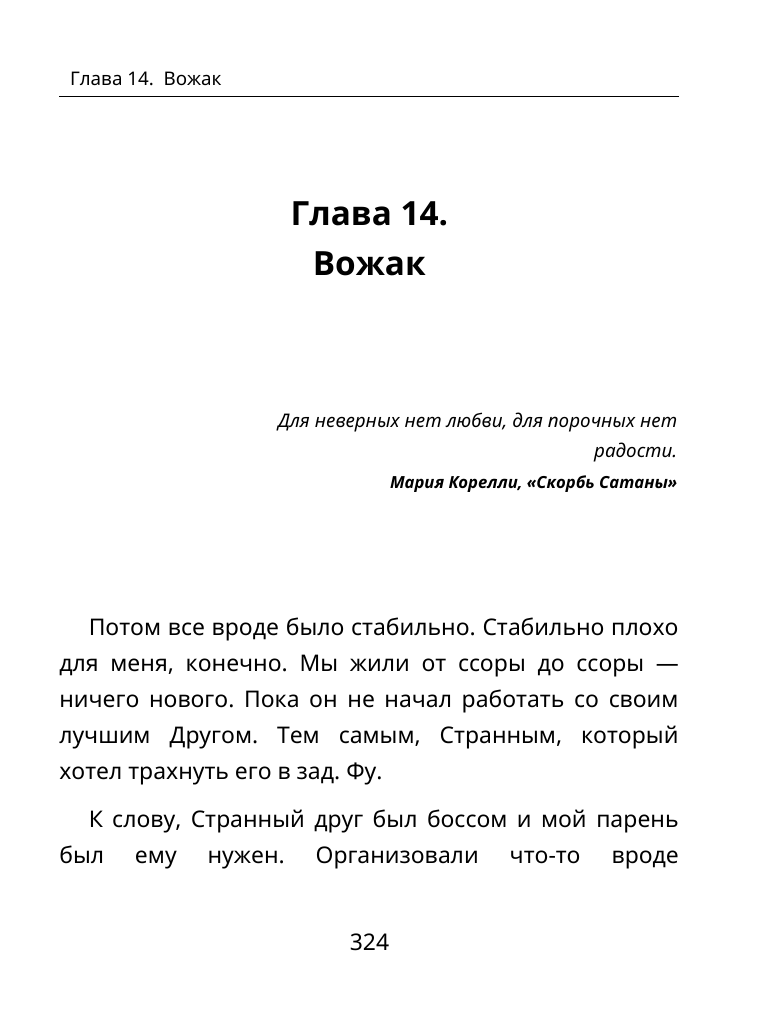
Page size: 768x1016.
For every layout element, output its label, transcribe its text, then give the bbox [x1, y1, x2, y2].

text Мария Корелли, «Скорбь Сатаны» [118, 463, 679, 493]
text Потом все вроде было стабильно. Стабильно плохо для меня, конечно. Мы жили от ссоры до ссоры — ничего нового. Пока он не начал работать со своим лучшим Другом. Тем самым, Странным, который хотел трахнуть его в зад. Фу. [59, 611, 679, 786]
text К слову, Странный друг был боссом и мой парень был ему нужен. Организовали что-то вроде [59, 803, 679, 870]
subtitle Глава 14. Вожак [59, 185, 679, 285]
text Для неверных нет любви, для порочных нет радости. [236, 403, 679, 463]
